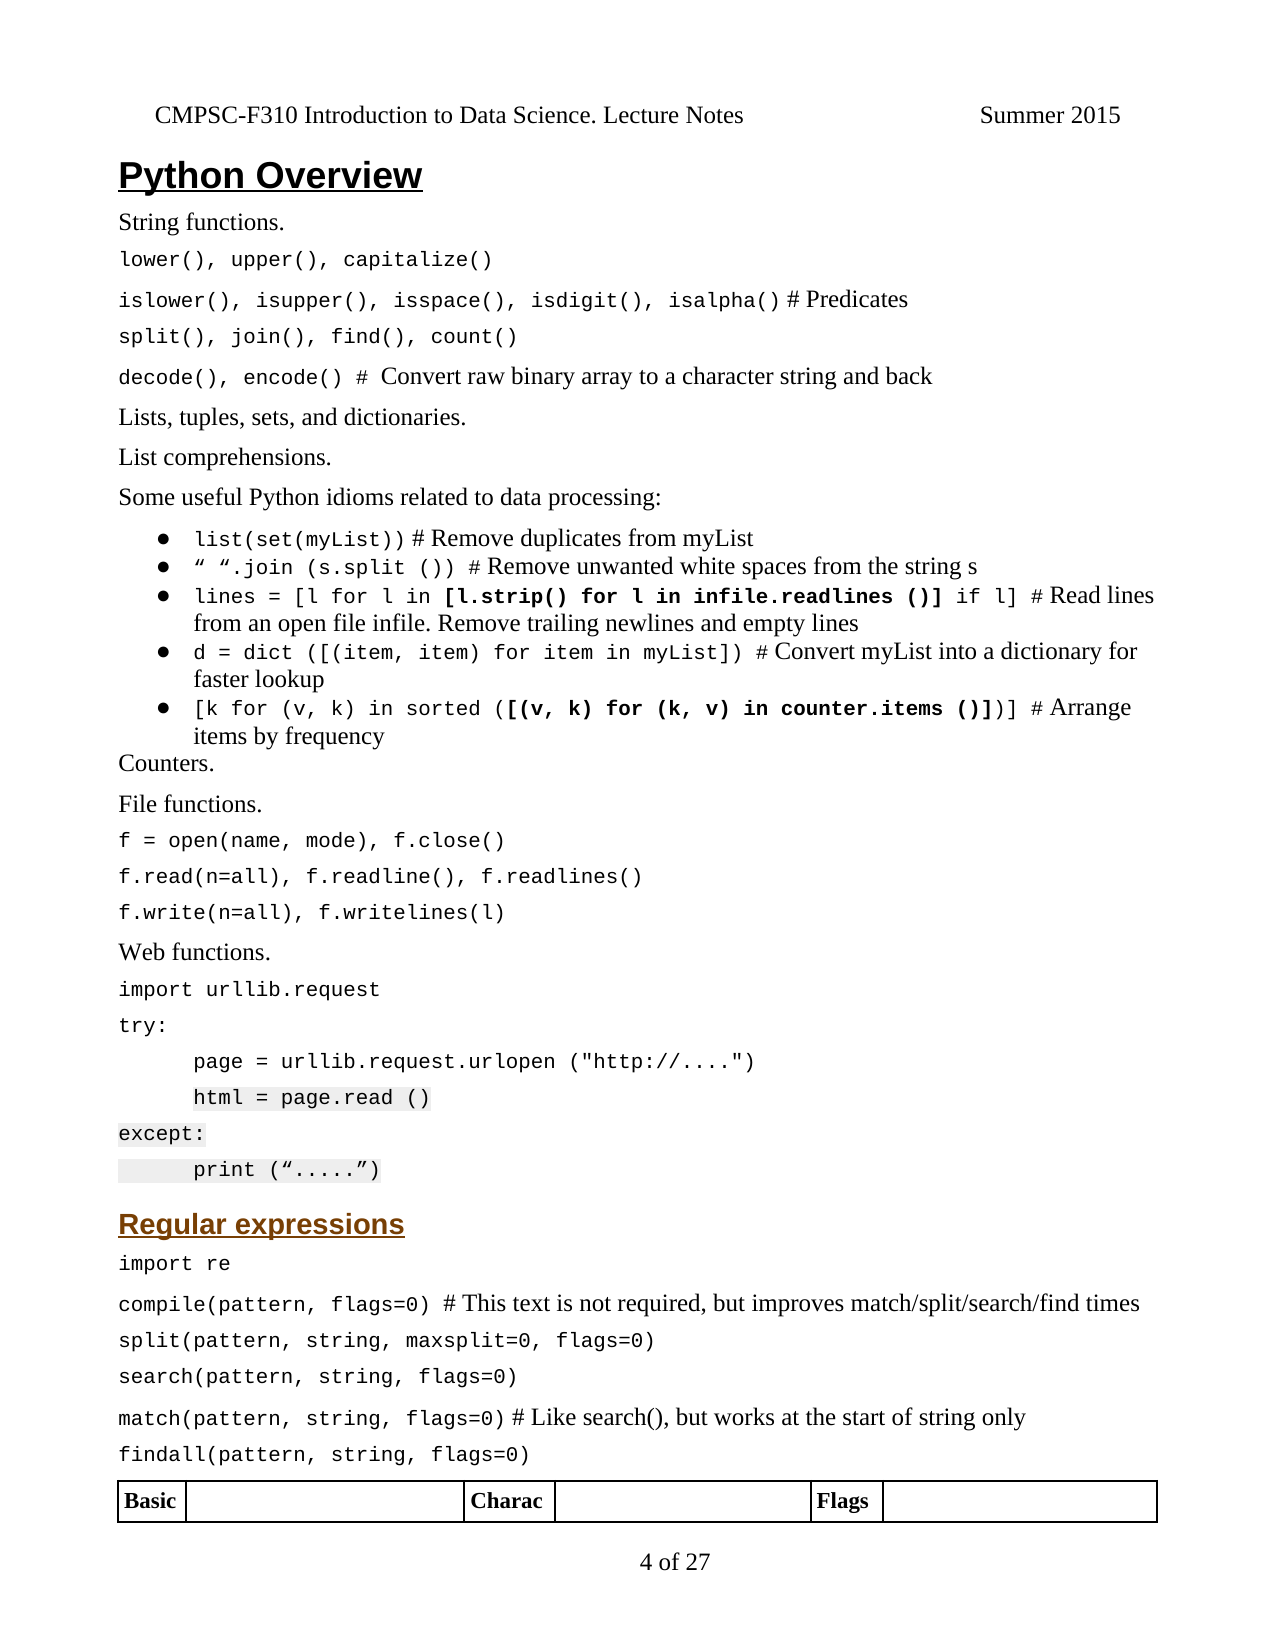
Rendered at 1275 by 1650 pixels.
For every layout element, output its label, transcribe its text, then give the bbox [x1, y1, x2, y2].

subtitle Regular expressions [118, 1208, 1157, 1241]
text File functions. [118, 790, 1157, 817]
text List comprehensions. [118, 443, 1157, 471]
list lines = [l for l in [l.strip() for l in infile.readlines ()] if l] # Read lines from an open file infile. Remove trailing newlines and empty lines [156, 581, 1157, 637]
list d = dict ([(item, item) for item in myList]) # Convert myList into a dictionary for faster lookup [156, 637, 1157, 693]
text f = open(name, mode), f.close() [118, 830, 1157, 854]
text html = page.read () [118, 1087, 1157, 1111]
text page = urllib.request.urlopen ("http://....") [118, 1051, 1157, 1074]
text import urllib.request [118, 979, 1157, 1002]
table_header [884, 1482, 1156, 1521]
text f.write(n=all), f.writelines(l) [118, 902, 1157, 926]
text Counters. [118, 749, 1157, 777]
table_header [556, 1482, 810, 1521]
text search(pattern, string, flags=0) [118, 1366, 1157, 1390]
text String functions. [118, 208, 1157, 236]
text except: [118, 1123, 1157, 1147]
text decode(), encode() # Convert raw binary array to a character string and back [118, 362, 1157, 391]
table_header Basic [119, 1482, 185, 1521]
list “ “.join (s.split ()) # Remove unwanted white spaces from the string s [156, 552, 1157, 581]
text import re [118, 1253, 1157, 1277]
text Web functions. [118, 938, 1157, 966]
text islower(), isupper(), isspace(), isdigit(), isalpha() # Predicates [118, 285, 1157, 313]
text f.read(n=all), f.readline(), f.readlines() [118, 866, 1157, 890]
text Lists, tuples, sets, and dictionaries. [118, 403, 1157, 431]
table_header [187, 1482, 463, 1521]
text try: [118, 1015, 1157, 1038]
text split(), join(), find(), count() [118, 326, 1157, 349]
text match(pattern, string, flags=0) # Like search(), but works at the start of string only [118, 1403, 1157, 1431]
text findall(pattern, string, flags=0) [118, 1444, 1157, 1467]
table_header Charac [465, 1482, 554, 1521]
list list(set(myList)) # Remove duplicates from myList [156, 524, 1157, 552]
text compile(pattern, flags=0) # This text is not required, but improves match/split/search/find times [118, 1289, 1157, 1318]
text lower(), upper(), capitalize() [118, 249, 1157, 272]
table_header Flags [812, 1482, 882, 1521]
subtitle Python Overview [118, 154, 1157, 196]
text print (“.....”) [118, 1159, 1157, 1183]
text split(pattern, string, maxsplit=0, flags=0) [118, 1330, 1157, 1354]
text Some useful Python idioms related to data processing: [118, 483, 1157, 511]
list [k for (v, k) in sorted ([(v, k) for (k, v) in counter.items ()])] # Arrange items by frequency [156, 693, 1157, 749]
